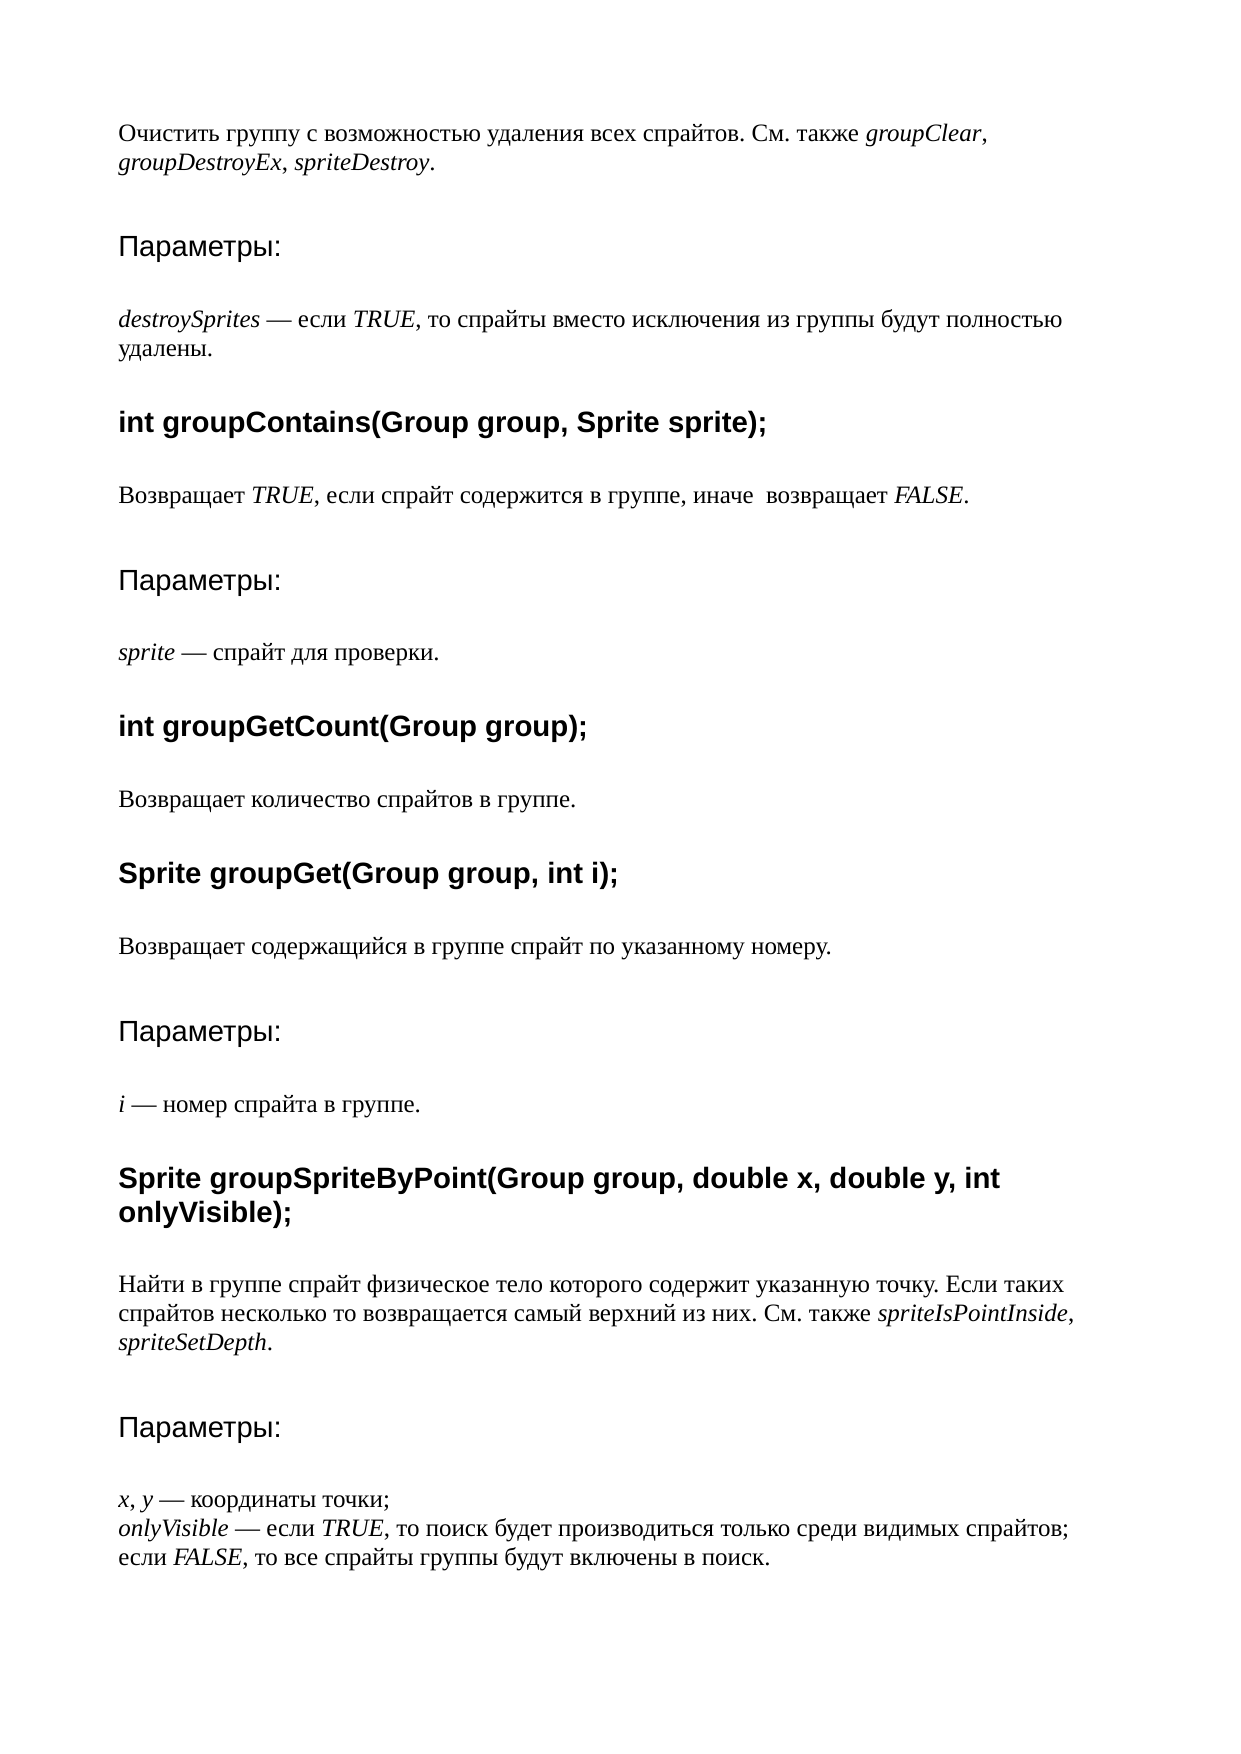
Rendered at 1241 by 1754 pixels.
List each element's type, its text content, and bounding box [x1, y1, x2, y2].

text sprite — спрайт для проверки. [118, 637, 1122, 666]
text Очистить группу с возможностью удаления всех спрайтов. См. также groupClear, groupDestroyEx, spriteDestroy. [118, 118, 1122, 176]
text Возвращает TRUE, если спрайт содержится в группе, иначе возвращает FALSE. [118, 480, 1122, 509]
text Найти в группе спрайт физическое тело которого содержит указанную точку. Если таких спрайтов несколько то возвращается самый верхний из них. См. также spriteIsPointInside, spriteSetDepth. [118, 1269, 1122, 1356]
subtitle int groupGetCount(Group group); [118, 709, 1122, 743]
subtitle int groupContains(Group group, Sprite sprite); [118, 405, 1122, 439]
subtitle Параметры: [118, 1014, 1122, 1047]
text x, y — координаты точки; [118, 1484, 1122, 1513]
subtitle Sprite groupSpriteByPoint(Group group, double x, double y, int onlyVisible); [118, 1161, 1122, 1228]
text Возвращает количество спрайтов в группе. [118, 784, 1122, 813]
text onlyVisible — если TRUE, то поиск будет производиться только среди видимых спрайтов; если FALSE, то все спрайты группы будут включены в поиск. [118, 1513, 1122, 1571]
text i — номер спрайта в группе. [118, 1089, 1122, 1117]
subtitle Параметры: [118, 229, 1122, 263]
text Возвращает содержащийся в группе спрайт по указанному номеру. [118, 931, 1122, 960]
subtitle Sprite groupGet(Group group, int i); [118, 856, 1122, 890]
text destroySprites — если TRUE, то спрайты вместо исключения из группы будут полностью удалены. [118, 304, 1122, 362]
subtitle Параметры: [118, 562, 1122, 596]
subtitle Параметры: [118, 1409, 1122, 1443]
